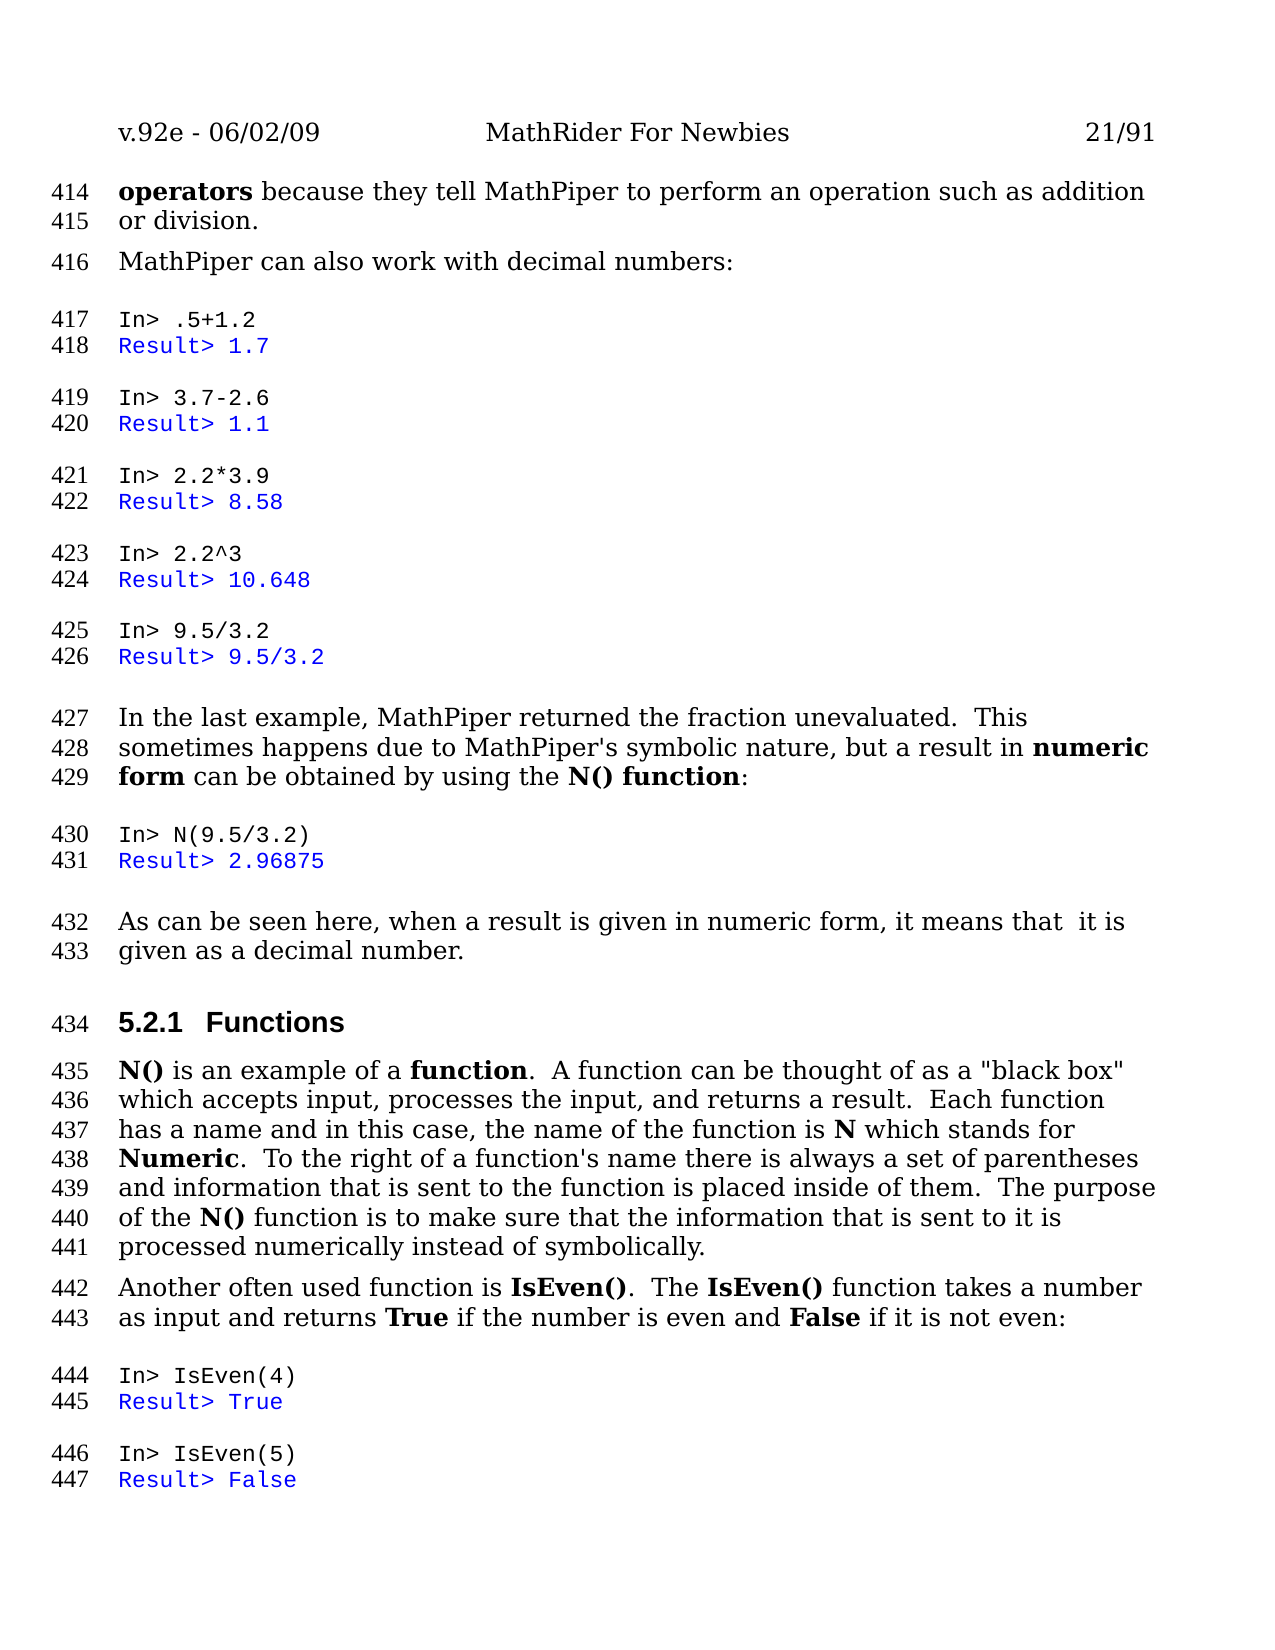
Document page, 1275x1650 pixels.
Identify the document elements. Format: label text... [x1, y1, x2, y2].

subtitle Functions [118, 1005, 1157, 1038]
text In> 2.2*3.9 [118, 464, 1157, 490]
text In> IsEven(4) [118, 1364, 1157, 1390]
text Result> 2.96875 [118, 849, 1157, 875]
text Result> 10.648 [118, 568, 1157, 594]
text Result> 1.1 [118, 412, 1157, 438]
text N() is an example of a function. A function can be thought of as a "black box" which accepts input, processes the input, and returns a result. Each function has a name and in this case, the name of the function is N which stands for Numeric. To the right of a function's name there is always a set of parentheses and information that is sent to the function is placed inside of them. The purpose of the N() function is to make sure that the information that is sent to it is processed numerically instead of symbolically. [118, 1056, 1157, 1261]
text Result> True [118, 1390, 1157, 1416]
text As can be seen here, when a result is given in numeric form, it means that it is given as a decimal number. [118, 907, 1157, 966]
text In> 3.7-2.6 [118, 386, 1157, 412]
text In> IsEven(5) [118, 1442, 1157, 1468]
text In the last example, MathPiper returned the fraction unevaluated. This sometimes happens due to MathPiper's symbolic nature, but a result in numeric form can be obtained by using the N() function: [118, 704, 1157, 792]
text In> 2.2^3 [118, 542, 1157, 568]
text In> 9.5/3.2 [118, 620, 1157, 646]
text Result> False [118, 1468, 1157, 1494]
text operators because they tell MathPiper to perform an operation such as addition or division. [118, 177, 1157, 235]
text MathPiper can also work with decimal numbers: [118, 247, 1157, 277]
text Result> 1.7 [118, 334, 1157, 360]
text In> .5+1.2 [118, 308, 1157, 334]
text Result> 9.5/3.2 [118, 646, 1157, 672]
text Another often used function is IsEven(). The IsEven() function takes a number as input and returns True if the number is even and False if it is not even: [118, 1273, 1157, 1332]
text In> N(9.5/3.2) [118, 823, 1157, 849]
text Result> 8.58 [118, 490, 1157, 516]
